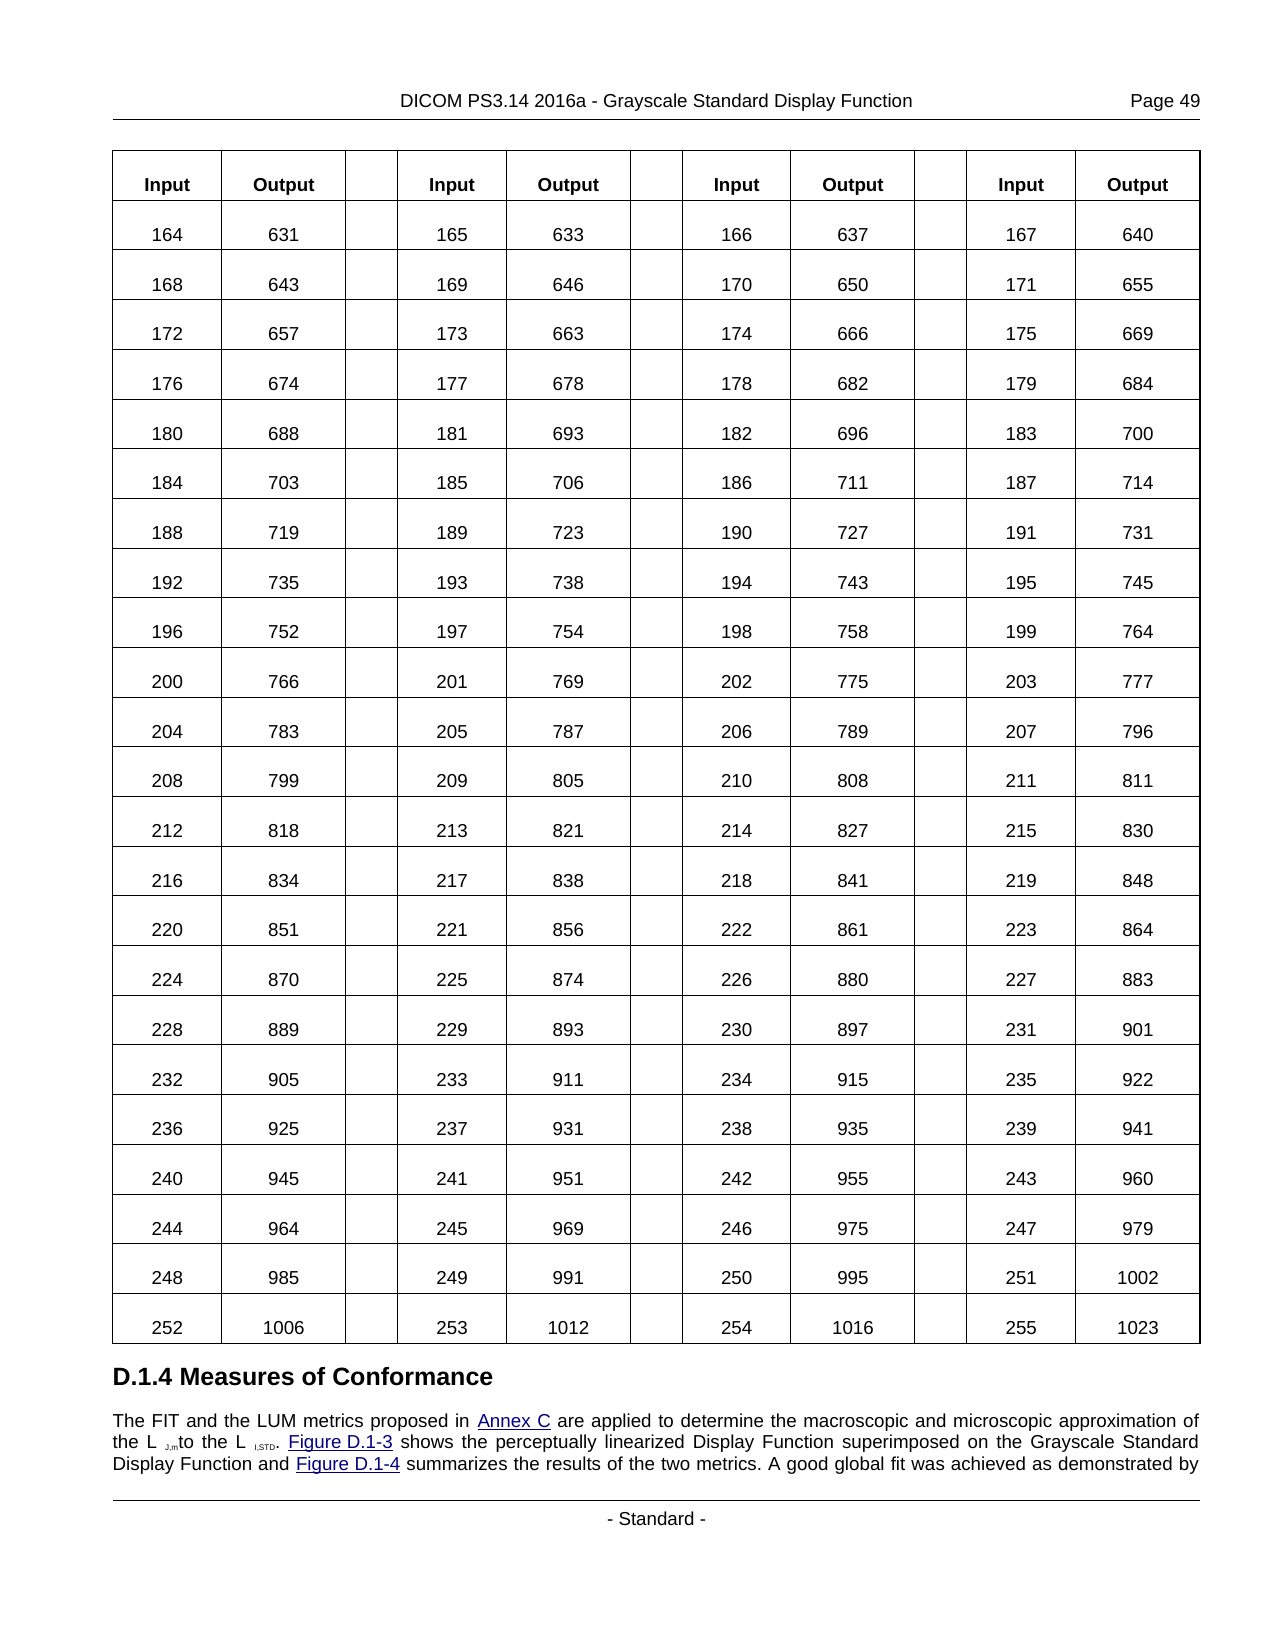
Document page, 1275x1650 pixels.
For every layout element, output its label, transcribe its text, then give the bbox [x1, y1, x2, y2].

table_cell [915, 350, 966, 398]
table_cell 178 [683, 350, 790, 398]
table_cell 241 [398, 1145, 506, 1193]
table_cell [915, 896, 966, 945]
table_cell 228 [113, 996, 221, 1044]
table_cell 183 [967, 400, 1075, 448]
table_cell 188 [113, 499, 221, 547]
table_cell 236 [113, 1095, 221, 1144]
table_cell 727 [791, 499, 914, 547]
table_cell 915 [791, 1045, 914, 1094]
table_cell 247 [967, 1195, 1075, 1243]
table_cell 187 [967, 449, 1075, 498]
table_cell 194 [683, 549, 790, 597]
table_cell [631, 1244, 682, 1293]
table_cell 231 [967, 996, 1075, 1044]
table_cell 945 [222, 1145, 345, 1193]
table_cell 230 [683, 996, 790, 1044]
table_cell 209 [398, 747, 506, 796]
table_cell [346, 449, 397, 498]
table_cell 222 [683, 896, 790, 945]
table_cell 164 [113, 201, 221, 249]
table_cell [915, 1244, 966, 1293]
table_cell [915, 201, 966, 249]
table_cell [346, 1294, 397, 1342]
table_cell 171 [967, 250, 1075, 299]
table_cell 799 [222, 747, 345, 796]
table_cell 220 [113, 896, 221, 945]
table_cell 811 [1076, 747, 1199, 796]
table_cell [631, 747, 682, 796]
table_cell 223 [967, 896, 1075, 945]
table_cell [346, 648, 397, 697]
table_cell [631, 499, 682, 547]
table_cell 666 [791, 300, 914, 349]
table_cell [915, 598, 966, 647]
table_cell [915, 1294, 966, 1342]
table_cell 200 [113, 648, 221, 697]
table_cell [631, 300, 682, 349]
table_cell 735 [222, 549, 345, 597]
table_cell 189 [398, 499, 506, 547]
table_cell 874 [507, 946, 630, 995]
table_cell 219 [967, 847, 1075, 895]
table_cell 991 [507, 1244, 630, 1293]
table_cell [631, 549, 682, 597]
table_cell 216 [113, 847, 221, 895]
table_cell [915, 648, 966, 697]
table_cell 213 [398, 797, 506, 846]
table_cell 901 [1076, 996, 1199, 1044]
table_cell 175 [967, 300, 1075, 349]
table_cell 252 [113, 1294, 221, 1342]
table_header Input [683, 151, 790, 200]
table_header Output [791, 151, 914, 200]
table_cell 205 [398, 698, 506, 746]
table_cell 203 [967, 648, 1075, 697]
table_cell 789 [791, 698, 914, 746]
table_cell 870 [222, 946, 345, 995]
table_cell 1006 [222, 1294, 345, 1342]
table_cell [915, 1145, 966, 1193]
table_cell [915, 250, 966, 299]
table_cell 198 [683, 598, 790, 647]
table_cell 818 [222, 797, 345, 846]
table_cell 215 [967, 797, 1075, 846]
table_header Input [967, 151, 1075, 200]
table_cell 911 [507, 1045, 630, 1094]
table_cell [346, 350, 397, 398]
table_cell 783 [222, 698, 345, 746]
table_cell 206 [683, 698, 790, 746]
table_cell 955 [791, 1145, 914, 1193]
table_cell [346, 747, 397, 796]
table_cell 255 [967, 1294, 1075, 1342]
table_cell 238 [683, 1095, 790, 1144]
table_cell 764 [1076, 598, 1199, 647]
table_cell 1023 [1076, 1294, 1199, 1342]
table_cell 246 [683, 1195, 790, 1243]
table_cell [631, 1095, 682, 1144]
table_cell [346, 1244, 397, 1293]
table_cell 688 [222, 400, 345, 448]
table_cell 700 [1076, 400, 1199, 448]
table_cell [346, 250, 397, 299]
table_cell 176 [113, 350, 221, 398]
table_cell 169 [398, 250, 506, 299]
table_cell 179 [967, 350, 1075, 398]
table_cell 925 [222, 1095, 345, 1144]
table_cell 678 [507, 350, 630, 398]
table_cell 830 [1076, 797, 1199, 846]
table_cell [346, 847, 397, 895]
table_cell 796 [1076, 698, 1199, 746]
table_cell 197 [398, 598, 506, 647]
table_cell 964 [222, 1195, 345, 1243]
table_cell 225 [398, 946, 506, 995]
table_cell [631, 250, 682, 299]
table_cell 703 [222, 449, 345, 498]
table_cell 195 [967, 549, 1075, 597]
table_cell 210 [683, 747, 790, 796]
table_cell 204 [113, 698, 221, 746]
table_cell 184 [113, 449, 221, 498]
table_cell 242 [683, 1145, 790, 1193]
table_cell 201 [398, 648, 506, 697]
table_cell [346, 896, 397, 945]
table_cell [631, 1045, 682, 1094]
table_cell 1016 [791, 1294, 914, 1342]
table_cell [915, 1195, 966, 1243]
table_cell 190 [683, 499, 790, 547]
table_cell [631, 698, 682, 746]
table_header [346, 151, 397, 200]
table_cell 657 [222, 300, 345, 349]
table_cell [915, 400, 966, 448]
table_cell 237 [398, 1095, 506, 1144]
table_cell 1012 [507, 1294, 630, 1342]
table_cell 743 [791, 549, 914, 597]
table_cell 235 [967, 1045, 1075, 1094]
table_cell 174 [683, 300, 790, 349]
table_cell 640 [1076, 201, 1199, 249]
table_cell 251 [967, 1244, 1075, 1293]
table_cell 827 [791, 797, 914, 846]
table_cell 922 [1076, 1045, 1199, 1094]
table_cell 646 [507, 250, 630, 299]
table_cell 226 [683, 946, 790, 995]
table_cell [631, 1294, 682, 1342]
table_cell 941 [1076, 1095, 1199, 1144]
table_cell 165 [398, 201, 506, 249]
table_cell 960 [1076, 1145, 1199, 1193]
table_cell 808 [791, 747, 914, 796]
table_cell 969 [507, 1195, 630, 1243]
table_cell 224 [113, 946, 221, 995]
table_cell [631, 400, 682, 448]
table_cell [915, 996, 966, 1044]
table_cell [631, 350, 682, 398]
table_cell [346, 300, 397, 349]
table_cell [631, 797, 682, 846]
table_cell [631, 996, 682, 1044]
table_cell [631, 449, 682, 498]
table_cell [346, 1195, 397, 1243]
table_cell 254 [683, 1294, 790, 1342]
table_cell 719 [222, 499, 345, 547]
table_cell 221 [398, 896, 506, 945]
table_cell 775 [791, 648, 914, 697]
table_cell 838 [507, 847, 630, 895]
table_cell 239 [967, 1095, 1075, 1144]
table_header Output [1076, 151, 1199, 200]
table_cell 170 [683, 250, 790, 299]
table_cell 880 [791, 946, 914, 995]
table_cell 207 [967, 698, 1075, 746]
table_cell 889 [222, 996, 345, 1044]
table_cell 185 [398, 449, 506, 498]
table_cell [346, 797, 397, 846]
table_cell 233 [398, 1045, 506, 1094]
table_cell 693 [507, 400, 630, 448]
table_cell 883 [1076, 946, 1199, 995]
table_cell [631, 598, 682, 647]
table_cell 975 [791, 1195, 914, 1243]
table_cell 166 [683, 201, 790, 249]
table_cell 248 [113, 1244, 221, 1293]
table_cell 245 [398, 1195, 506, 1243]
table_cell 905 [222, 1045, 345, 1094]
table_cell [346, 1045, 397, 1094]
table_cell 212 [113, 797, 221, 846]
table_cell [631, 896, 682, 945]
table_cell [346, 1095, 397, 1144]
table_cell 244 [113, 1195, 221, 1243]
text D.1.4 Measures of Conformance [112, 1362, 1200, 1391]
table_cell 217 [398, 847, 506, 895]
table_header [631, 151, 682, 200]
table_cell 234 [683, 1045, 790, 1094]
table_cell 669 [1076, 300, 1199, 349]
table_cell 1002 [1076, 1244, 1199, 1293]
table_cell 723 [507, 499, 630, 547]
table_cell [346, 400, 397, 448]
table_header Output [222, 151, 345, 200]
table_cell 186 [683, 449, 790, 498]
table_cell 633 [507, 201, 630, 249]
table_cell 985 [222, 1244, 345, 1293]
table_cell 745 [1076, 549, 1199, 597]
table_cell 821 [507, 797, 630, 846]
table_cell 696 [791, 400, 914, 448]
table_cell 229 [398, 996, 506, 1044]
table_cell 766 [222, 648, 345, 697]
table_cell [915, 499, 966, 547]
table_cell [915, 300, 966, 349]
table_cell 893 [507, 996, 630, 1044]
table_cell 931 [507, 1095, 630, 1144]
table_cell 232 [113, 1045, 221, 1094]
table_cell [346, 946, 397, 995]
table_cell 253 [398, 1294, 506, 1342]
table_cell 754 [507, 598, 630, 647]
table_cell 758 [791, 598, 914, 647]
table_cell 738 [507, 549, 630, 597]
table_cell 805 [507, 747, 630, 796]
table_cell 211 [967, 747, 1075, 796]
table_cell [631, 201, 682, 249]
table_cell 663 [507, 300, 630, 349]
table_cell 861 [791, 896, 914, 945]
table_header [915, 151, 966, 200]
table_cell [915, 1045, 966, 1094]
table_cell 182 [683, 400, 790, 448]
table_cell 637 [791, 201, 914, 249]
table_cell [915, 797, 966, 846]
table_cell [346, 549, 397, 597]
table_cell 250 [683, 1244, 790, 1293]
table_cell [631, 648, 682, 697]
table_cell 650 [791, 250, 914, 299]
table_cell 674 [222, 350, 345, 398]
table_cell [915, 747, 966, 796]
table_cell [631, 1145, 682, 1193]
table_cell 173 [398, 300, 506, 349]
table_cell 202 [683, 648, 790, 697]
text The FIT and the LUM metrics proposed in Annex C are applied to determine the macroscopic and microscopic approximation of the L J,mto the L I,STD. Figure D.1-3 shows the perceptually linearized Display Function superimposed on the Grayscale Standard Display Function and Figure D.1-4 summarizes the results of the two metrics. A good global fit was achieved as demonstrated by [112, 1410, 1200, 1474]
table_cell 714 [1076, 449, 1199, 498]
table_cell 935 [791, 1095, 914, 1144]
table_cell 192 [113, 549, 221, 597]
table_cell 631 [222, 201, 345, 249]
table_cell [631, 1195, 682, 1243]
table_cell 711 [791, 449, 914, 498]
table_cell 227 [967, 946, 1075, 995]
table_cell 643 [222, 250, 345, 299]
table_header Input [398, 151, 506, 200]
table_cell 777 [1076, 648, 1199, 697]
table_header Output [507, 151, 630, 200]
table_cell 218 [683, 847, 790, 895]
table_cell 706 [507, 449, 630, 498]
table_cell 851 [222, 896, 345, 945]
table_cell 172 [113, 300, 221, 349]
table_cell 181 [398, 400, 506, 448]
table_cell 979 [1076, 1195, 1199, 1243]
table_cell [346, 996, 397, 1044]
table_cell 208 [113, 747, 221, 796]
table_cell 682 [791, 350, 914, 398]
table_cell 199 [967, 598, 1075, 647]
table_cell 240 [113, 1145, 221, 1193]
table_cell 897 [791, 996, 914, 1044]
table_cell 180 [113, 400, 221, 448]
table_cell [915, 698, 966, 746]
table_cell 864 [1076, 896, 1199, 945]
table_cell 168 [113, 250, 221, 299]
table_cell 841 [791, 847, 914, 895]
table_cell 731 [1076, 499, 1199, 547]
table_cell 995 [791, 1244, 914, 1293]
table_cell 177 [398, 350, 506, 398]
table_cell 752 [222, 598, 345, 647]
table_cell 167 [967, 201, 1075, 249]
table_cell [915, 549, 966, 597]
table_cell [915, 449, 966, 498]
table_cell 249 [398, 1244, 506, 1293]
table_cell 769 [507, 648, 630, 697]
table_cell [631, 946, 682, 995]
table_cell [631, 847, 682, 895]
table_cell [346, 598, 397, 647]
table_cell 243 [967, 1145, 1075, 1193]
table_cell 193 [398, 549, 506, 597]
table_cell [346, 698, 397, 746]
table_cell 684 [1076, 350, 1199, 398]
table_cell 856 [507, 896, 630, 945]
table_cell 655 [1076, 250, 1199, 299]
table_header Input [113, 151, 221, 200]
table_cell 834 [222, 847, 345, 895]
table_cell [915, 946, 966, 995]
table_cell 191 [967, 499, 1075, 547]
table_cell 787 [507, 698, 630, 746]
table_cell 214 [683, 797, 790, 846]
table_cell 196 [113, 598, 221, 647]
table_cell 951 [507, 1145, 630, 1193]
table_cell [346, 201, 397, 249]
table_cell 848 [1076, 847, 1199, 895]
table_cell [346, 499, 397, 547]
table_cell [915, 1095, 966, 1144]
table_cell [915, 847, 966, 895]
table_cell [346, 1145, 397, 1193]
